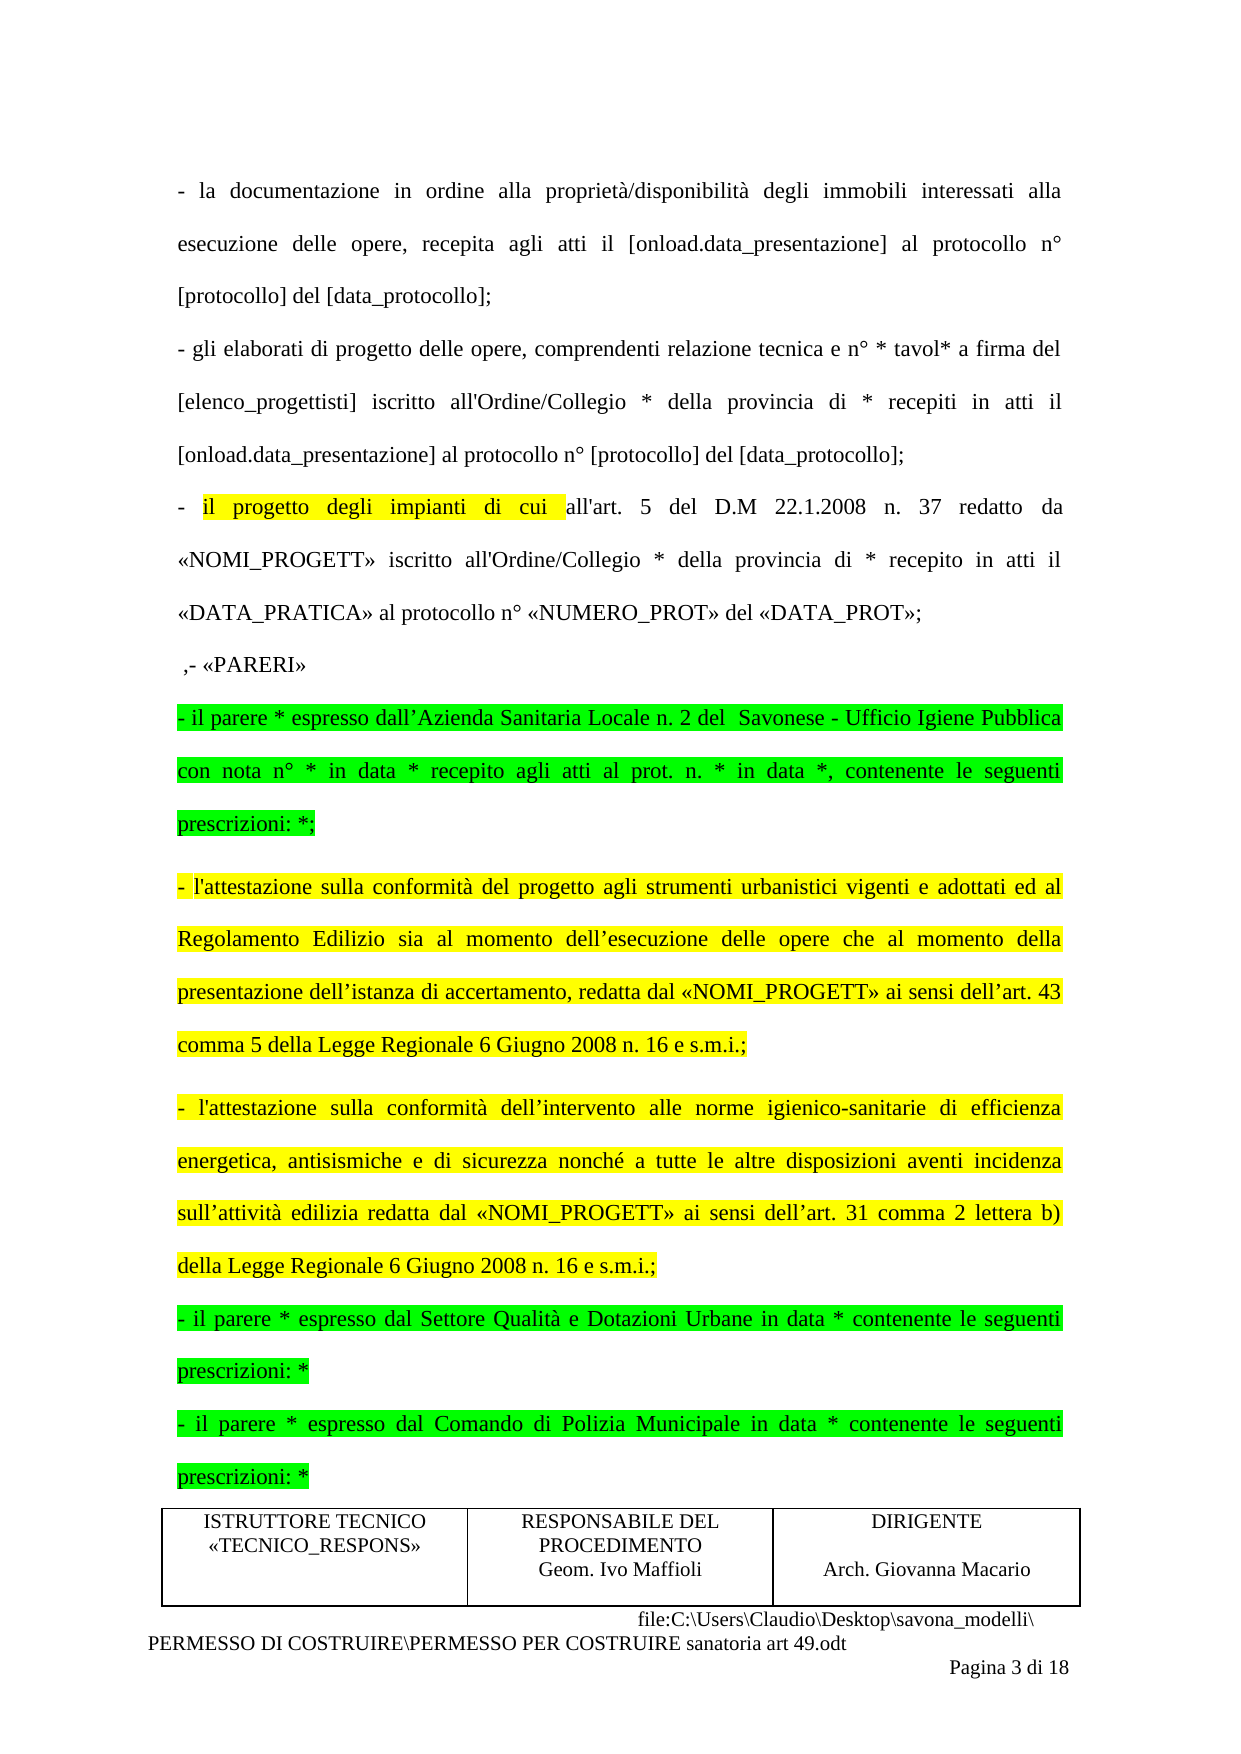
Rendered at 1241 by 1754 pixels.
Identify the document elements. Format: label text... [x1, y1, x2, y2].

text - l'attestazione sulla conformità del progetto agli strumenti urbanistici vigenti e adottati ed al Regolamento Edilizio sia al momento dell’esecuzione delle opere che al momento della presentazione dell’istanza di accertamento, redatta dal «NOMI_PROGETT» ai sensi dell’art. 43 comma 5 della Legge Regionale 6 Giugno 2008 n. 16 e s.m.i.; [177, 873, 1063, 1057]
text ,- «PARERI» [177, 652, 1063, 678]
text - il progetto degli impianti di cui all'art. 5 del D.M 22.1.2008 n. 37 redatto da «NOMI_PROGETT» iscritto all'Ordine/Collegio * della provincia di * recepito in atti il «DATA_PRATICA» al protocollo n° «NUMERO_PROT» del «DATA_PROT»; [177, 493, 1063, 625]
text - il parere * espresso dal Comando di Polizia Municipale in data * contenente le seguenti prescrizioni: * [177, 1410, 1063, 1489]
text - gli elaborati di progetto delle opere, comprendenti relazione tecnica e n° * tavol* a firma del [elenco_progettisti] iscritto all'Ordine/Collegio * della provincia di * recepiti in atti il [onload.data_presentazione] al protocollo n° [protocollo] del [data_protocollo]; [177, 335, 1063, 467]
text - la documentazione in ordine alla proprietà/disponibilità degli immobili interessati alla esecuzione delle opere, recepita agli atti il [onload.data_presentazione] al protocollo n° [protocollo] del [data_protocollo]; [177, 177, 1063, 309]
text - il parere * espresso dall’Azienda Sanitaria Locale n. 2 del Savonese - Ufficio Igiene Pubblica con nota n° * in data * recepito agli atti al prot. n. * in data *, contenente le seguenti prescrizioni: *; [177, 704, 1063, 836]
text - il parere * espresso dal Settore Qualità e Dotazioni Urbane in data * contenente le seguenti prescrizioni: * [177, 1305, 1063, 1384]
text - l'attestazione sulla conformità dell’intervento alle norme igienico-sanitarie di efficienza energetica, antisismiche e di sicurezza nonché a tutte le altre disposizioni aventi incidenza sull’attività edilizia redatta dal «NOMI_PROGETT» ai sensi dell’art. 31 comma 2 lettera b) della Legge Regionale 6 Giugno 2008 n. 16 e s.m.i.; [177, 1094, 1063, 1278]
